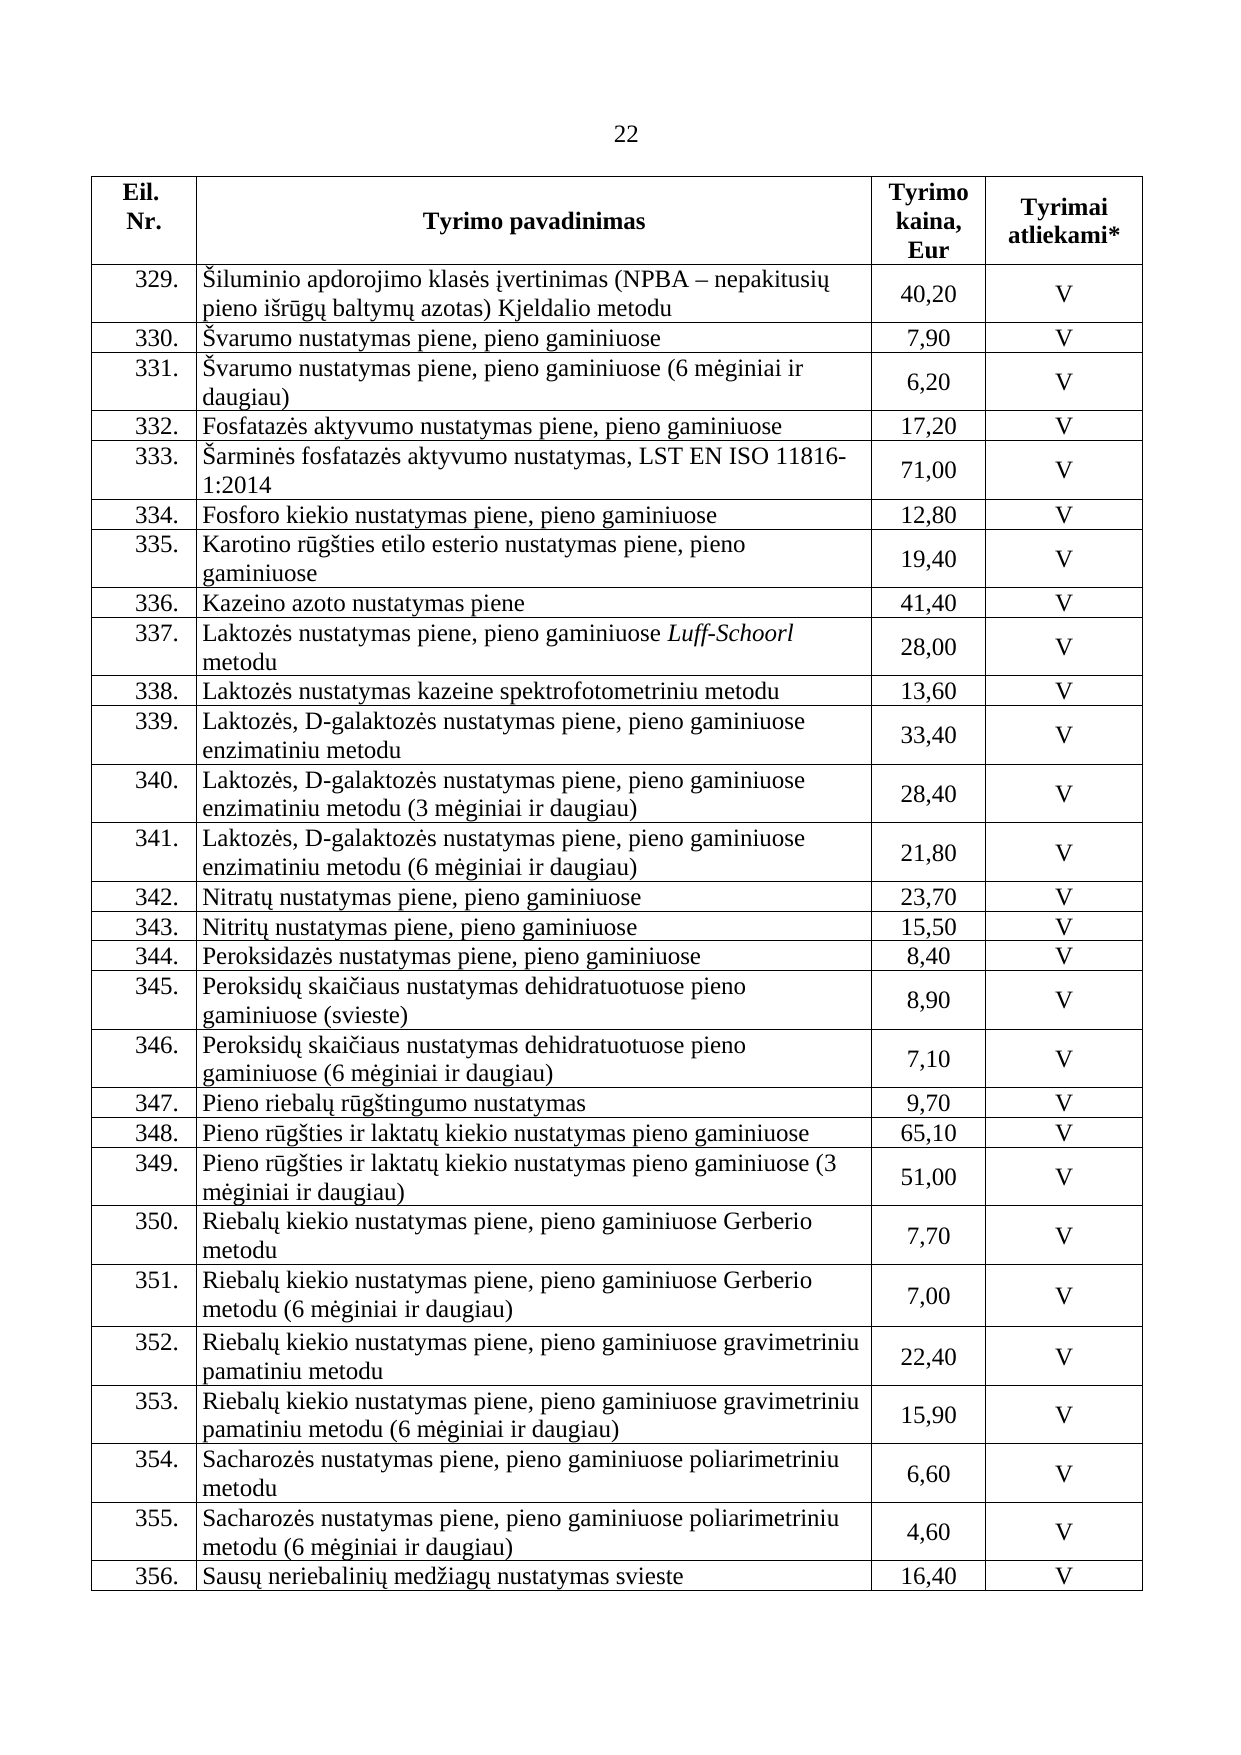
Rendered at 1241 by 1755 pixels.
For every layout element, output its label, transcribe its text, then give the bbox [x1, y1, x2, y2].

table_cell Peroksidų skaičiaus nustatymas dehidratuotuose pieno gaminiuose (6 mėginiai ir daugiau) [197, 1030, 871, 1087]
table_cell Laktozės, D-galaktozės nustatymas piene, pieno gaminiuose enzimatiniu metodu [197, 706, 871, 764]
table_cell Riebalų kiekio nustatymas piene, pieno gaminiuose Gerberio metodu (6 mėginiai ir daugiau) [197, 1265, 871, 1326]
table_cell Laktozės nustatymas kazeine spektrofotometriniu metodu [197, 676, 871, 705]
table_cell V [986, 1327, 1142, 1385]
table_cell 356. [92, 1561, 196, 1590]
table_cell Nitratų nustatymas piene, pieno gaminiuose [197, 882, 871, 911]
table_cell 336. [92, 588, 196, 617]
table_cell 333. [92, 441, 196, 499]
table_cell Pieno riebalų rūgštingumo nustatymas [197, 1088, 871, 1117]
table_cell Laktozės, D-galaktozės nustatymas piene, pieno gaminiuose enzimatiniu metodu (6 mėginiai ir daugiau) [197, 823, 871, 881]
table_cell 345. [92, 971, 196, 1029]
table_cell 21,80 [872, 823, 985, 881]
table_cell 343. [92, 912, 196, 940]
table_cell V [986, 530, 1142, 587]
table_cell Šarminės fosfatazės aktyvumo nustatymas, LST EN ISO 11816-1:2014 [197, 441, 871, 499]
table_cell V [986, 971, 1142, 1029]
table_cell 28,00 [872, 618, 985, 675]
table_cell 15,90 [872, 1386, 985, 1443]
table_cell 65,10 [872, 1118, 985, 1147]
table_cell V [986, 1265, 1142, 1326]
table_cell 337. [92, 618, 196, 675]
table_cell Pieno rūgšties ir laktatų kiekio nustatymas pieno gaminiuose (3 mėginiai ir daugiau) [197, 1148, 871, 1205]
table_cell 6,60 [872, 1444, 985, 1502]
table_cell 348. [92, 1118, 196, 1147]
table_cell 352. [92, 1327, 196, 1385]
table_cell 8,90 [872, 971, 985, 1029]
table_cell 355. [92, 1503, 196, 1560]
table_cell Fosfatazės aktyvumo nustatymas piene, pieno gaminiuose [197, 411, 871, 440]
table_cell Nitritų nustatymas piene, pieno gaminiuose [197, 912, 871, 940]
table_cell V [986, 1444, 1142, 1502]
table_cell 334. [92, 500, 196, 528]
table_header Tyrimai atliekami* [986, 177, 1142, 263]
table_cell Peroksidų skaičiaus nustatymas dehidratuotuose pieno gaminiuose (svieste) [197, 971, 871, 1029]
table_cell 7,70 [872, 1206, 985, 1264]
table_cell V [986, 882, 1142, 911]
table_cell Pieno rūgšties ir laktatų kiekio nustatymas pieno gaminiuose [197, 1118, 871, 1147]
table_cell 40,20 [872, 265, 985, 322]
table_cell Kazeino azoto nustatymas piene [197, 588, 871, 617]
table_cell 338. [92, 676, 196, 705]
table_cell V [986, 441, 1142, 499]
table_cell 71,00 [872, 441, 985, 499]
table_cell V [986, 588, 1142, 617]
table_cell Švarumo nustatymas piene, pieno gaminiuose [197, 323, 871, 352]
table_cell 41,40 [872, 588, 985, 617]
table_cell 12,80 [872, 500, 985, 528]
table_cell V [986, 1561, 1142, 1590]
table_cell V [986, 500, 1142, 528]
table_cell V [986, 411, 1142, 440]
table_cell Sausų neriebalinių medžiagų nustatymas svieste [197, 1561, 871, 1590]
table_cell 22,40 [872, 1327, 985, 1385]
table_header Tyrimo pavadinimas [197, 177, 871, 263]
table_cell 335. [92, 530, 196, 587]
table_cell 329. [92, 265, 196, 322]
table_cell V [986, 323, 1142, 352]
table_cell V [986, 823, 1142, 881]
table_cell V [986, 941, 1142, 970]
table_cell 332. [92, 411, 196, 440]
table_cell Riebalų kiekio nustatymas piene, pieno gaminiuose gravimetriniu pamatiniu metodu (6 mėginiai ir daugiau) [197, 1386, 871, 1443]
table_cell Laktozės nustatymas piene, pieno gaminiuose Luff-Schoorl metodu [197, 618, 871, 675]
table_header Eil. Nr. [92, 177, 196, 263]
table_cell 33,40 [872, 706, 985, 764]
table_cell Šiluminio apdorojimo klasės įvertinimas (NPBA – nepakitusių pieno išrūgų baltymų azotas) Kjeldalio metodu [197, 265, 871, 322]
table_cell V [986, 1386, 1142, 1443]
table_cell 6,20 [872, 353, 985, 410]
table_cell Sacharozės nustatymas piene, pieno gaminiuose poliarimetriniu metodu (6 mėginiai ir daugiau) [197, 1503, 871, 1560]
table_cell 4,60 [872, 1503, 985, 1560]
table_cell 354. [92, 1444, 196, 1502]
table_cell 13,60 [872, 676, 985, 705]
table_cell 8,40 [872, 941, 985, 970]
table_cell 351. [92, 1265, 196, 1326]
table_cell V [986, 676, 1142, 705]
table_cell V [986, 912, 1142, 940]
table_cell V [986, 1206, 1142, 1264]
table_cell 349. [92, 1148, 196, 1205]
table_cell Fosforo kiekio nustatymas piene, pieno gaminiuose [197, 500, 871, 528]
table_cell 346. [92, 1030, 196, 1087]
table_cell 16,40 [872, 1561, 985, 1590]
table_cell 15,50 [872, 912, 985, 940]
table_cell 347. [92, 1088, 196, 1117]
table_cell V [986, 353, 1142, 410]
table_cell 339. [92, 706, 196, 764]
table_cell 7,10 [872, 1030, 985, 1087]
table_cell 344. [92, 941, 196, 970]
table_cell V [986, 618, 1142, 675]
table_cell V [986, 1118, 1142, 1147]
table_cell V [986, 1030, 1142, 1087]
table_header Tyrimo kaina, Eur [872, 177, 985, 263]
table_cell 19,40 [872, 530, 985, 587]
table_cell 331. [92, 353, 196, 410]
table_cell 7,90 [872, 323, 985, 352]
table_cell 51,00 [872, 1148, 985, 1205]
table_cell V [986, 765, 1142, 822]
table_cell Laktozės, D-galaktozės nustatymas piene, pieno gaminiuose enzimatiniu metodu (3 mėginiai ir daugiau) [197, 765, 871, 822]
table_cell Švarumo nustatymas piene, pieno gaminiuose (6 mėginiai ir daugiau) [197, 353, 871, 410]
table_cell V [986, 1088, 1142, 1117]
table_cell 350. [92, 1206, 196, 1264]
table_cell V [986, 265, 1142, 322]
table_cell 340. [92, 765, 196, 822]
table_cell 341. [92, 823, 196, 881]
table_cell 7,00 [872, 1265, 985, 1326]
table_cell 23,70 [872, 882, 985, 911]
table_cell V [986, 706, 1142, 764]
table_cell 17,20 [872, 411, 985, 440]
table_cell V [986, 1503, 1142, 1560]
table_cell 28,40 [872, 765, 985, 822]
table_cell Karotino rūgšties etilo esterio nustatymas piene, pieno gaminiuose [197, 530, 871, 587]
table_cell V [986, 1148, 1142, 1205]
table_cell 330. [92, 323, 196, 352]
table_cell 353. [92, 1386, 196, 1443]
table_cell 9,70 [872, 1088, 985, 1117]
table_cell 342. [92, 882, 196, 911]
table_cell Peroksidazės nustatymas piene, pieno gaminiuose [197, 941, 871, 970]
table_cell Riebalų kiekio nustatymas piene, pieno gaminiuose Gerberio metodu [197, 1206, 871, 1264]
table_cell Riebalų kiekio nustatymas piene, pieno gaminiuose gravimetriniu pamatiniu metodu [197, 1327, 871, 1385]
table_cell Sacharozės nustatymas piene, pieno gaminiuose poliarimetriniu metodu [197, 1444, 871, 1502]
